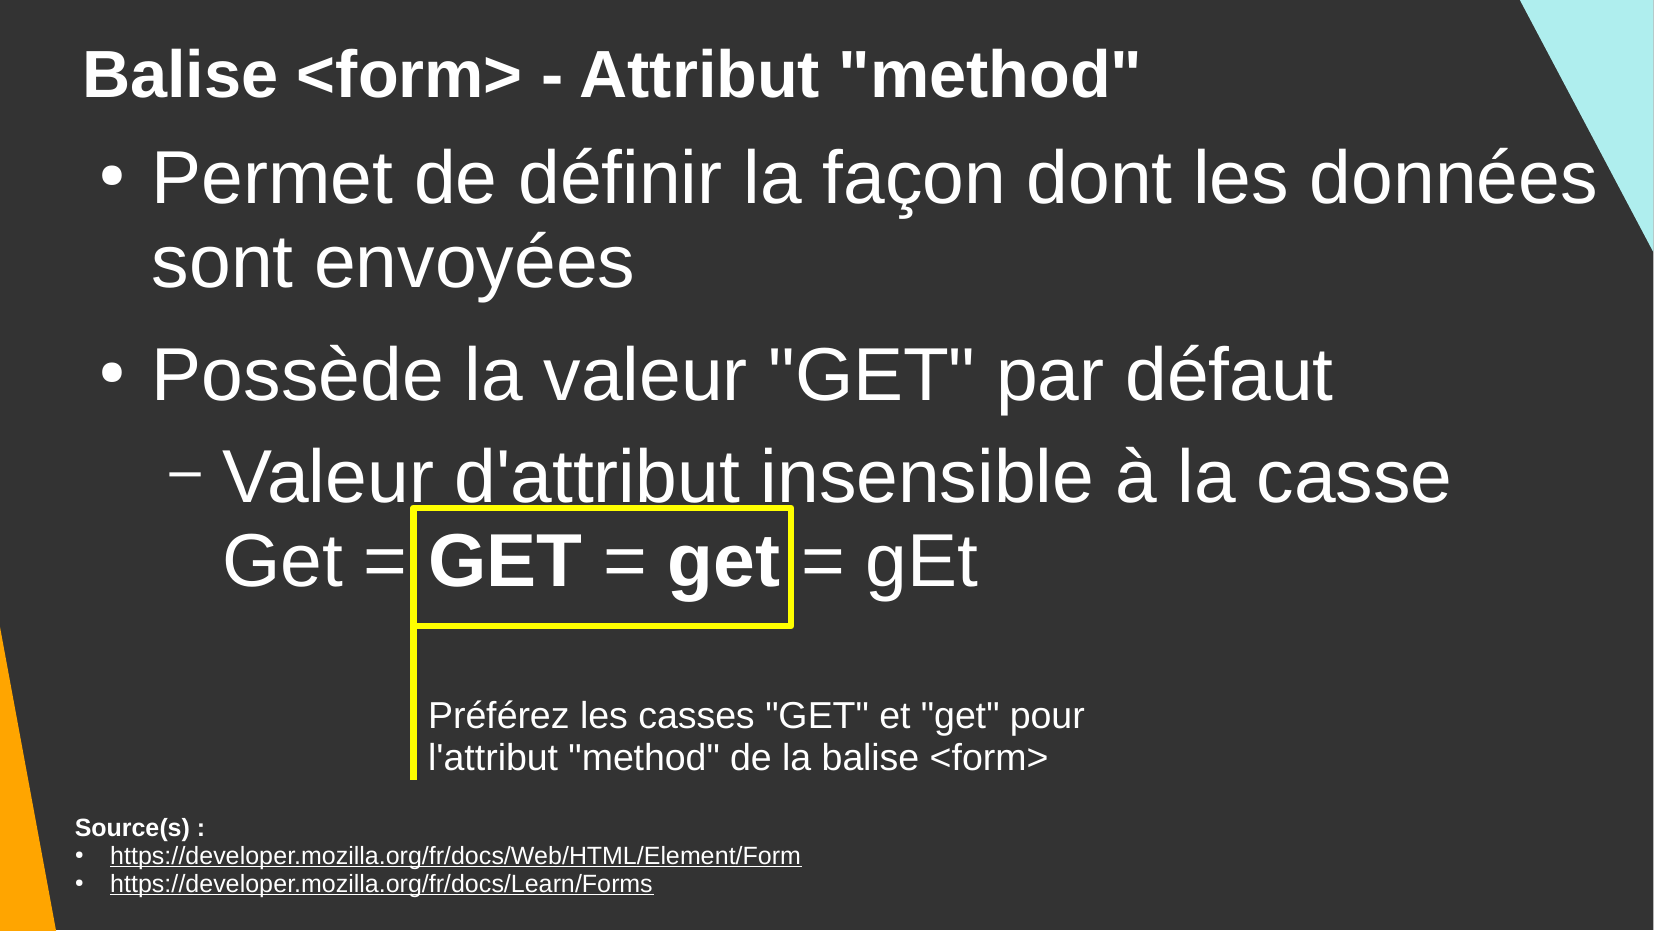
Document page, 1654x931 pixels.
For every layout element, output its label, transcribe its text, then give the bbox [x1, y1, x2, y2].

list Permet de définir la façon dont les données sont envoyées Possède la valeur "GET" par défaut Valeur d'attribut insensible à la casse Get = GET = get = gEt [417, 511, 788, 623]
text_box [1519, 0, 1654, 254]
list Permet de définir la façon dont les données sont envoyées Possède la valeur "GET" par défaut Valeur d'attribut insensible à la casse Get = GET = get = gEt [80, 135, 1605, 638]
text_box Source(s) : https://developer.mozilla.org/fr/docs/Web/HTML/Element/Form https://developer.mozilla.org/fr/docs/Learn/Forms [60, 806, 1546, 905]
text_box [0, 626, 57, 931]
title Balise <form> - Attribut "method" [82, 37, 1571, 114]
text_box Préférez les casses "GET" et "get" pour l'attribut "method" de la balise <form> [413, 687, 1134, 787]
